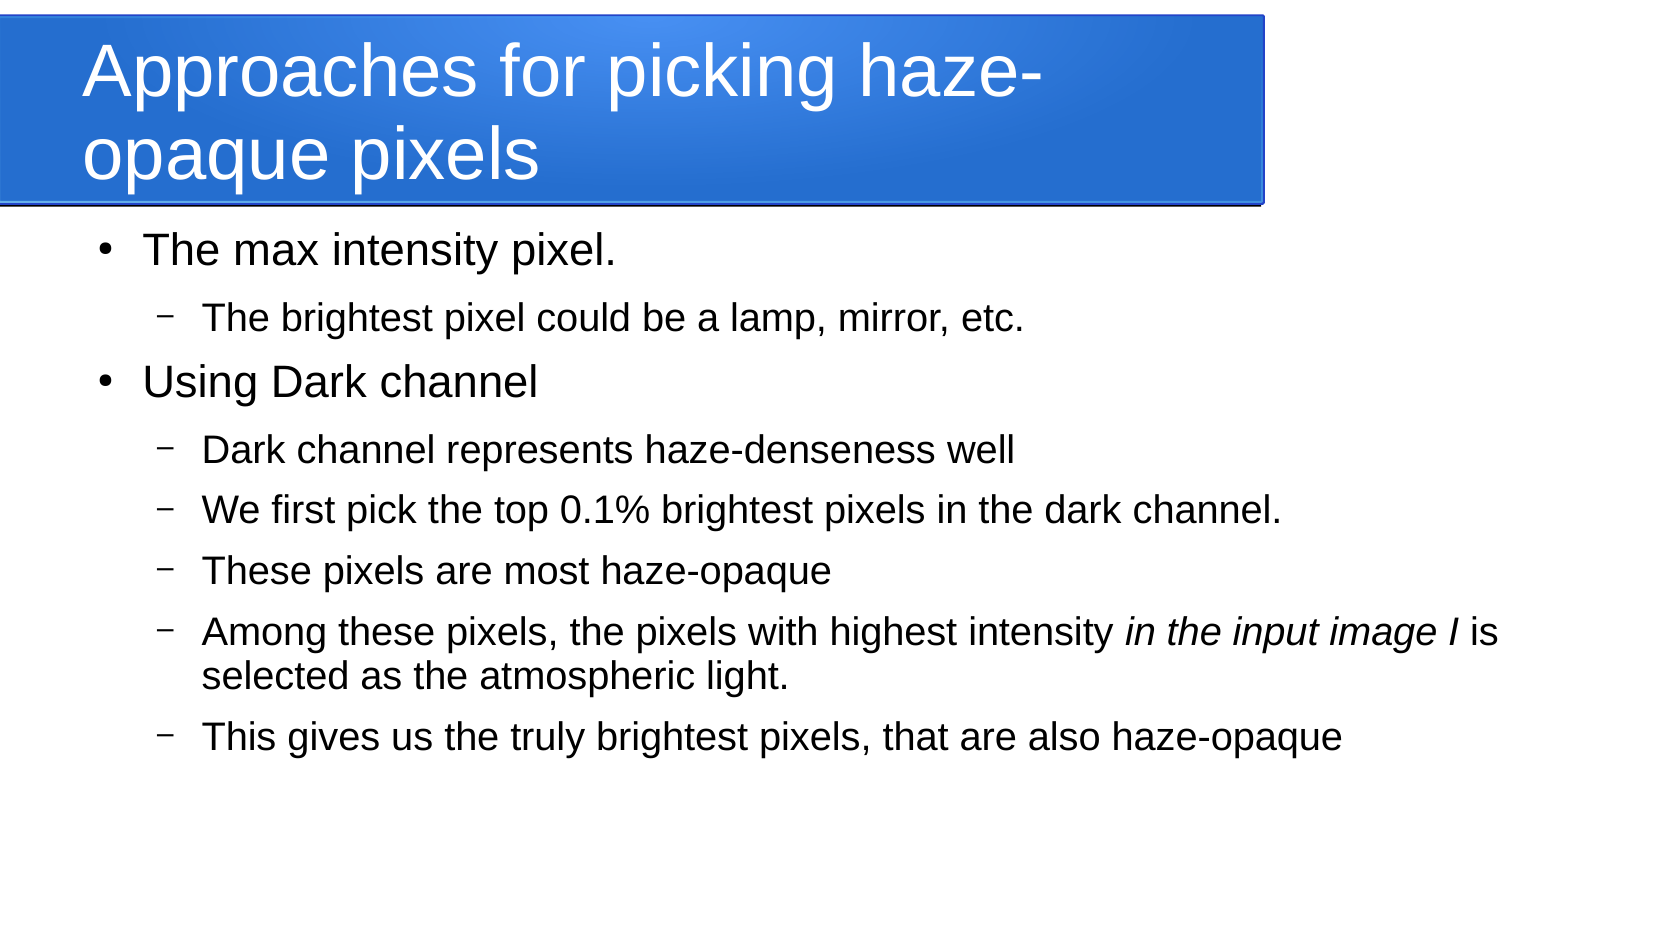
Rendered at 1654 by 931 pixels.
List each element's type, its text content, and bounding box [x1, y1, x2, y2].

title Approaches for picking haze-opaque pixels [82, 29, 1235, 196]
list The max intensity pixel. The brightest pixel could be a lamp, mirror, etc. Using Dark channel Dark channel represents haze-denseness well We first pick the top 0.1% brightest pixels in the dark channel. These pixels are most haze-opaque Among these pixels, the pixels with highest intensity in the input image I is selected as the atmospheric light. This gives us the truly brightest pixels, that are also haze-opaque [82, 224, 1571, 764]
